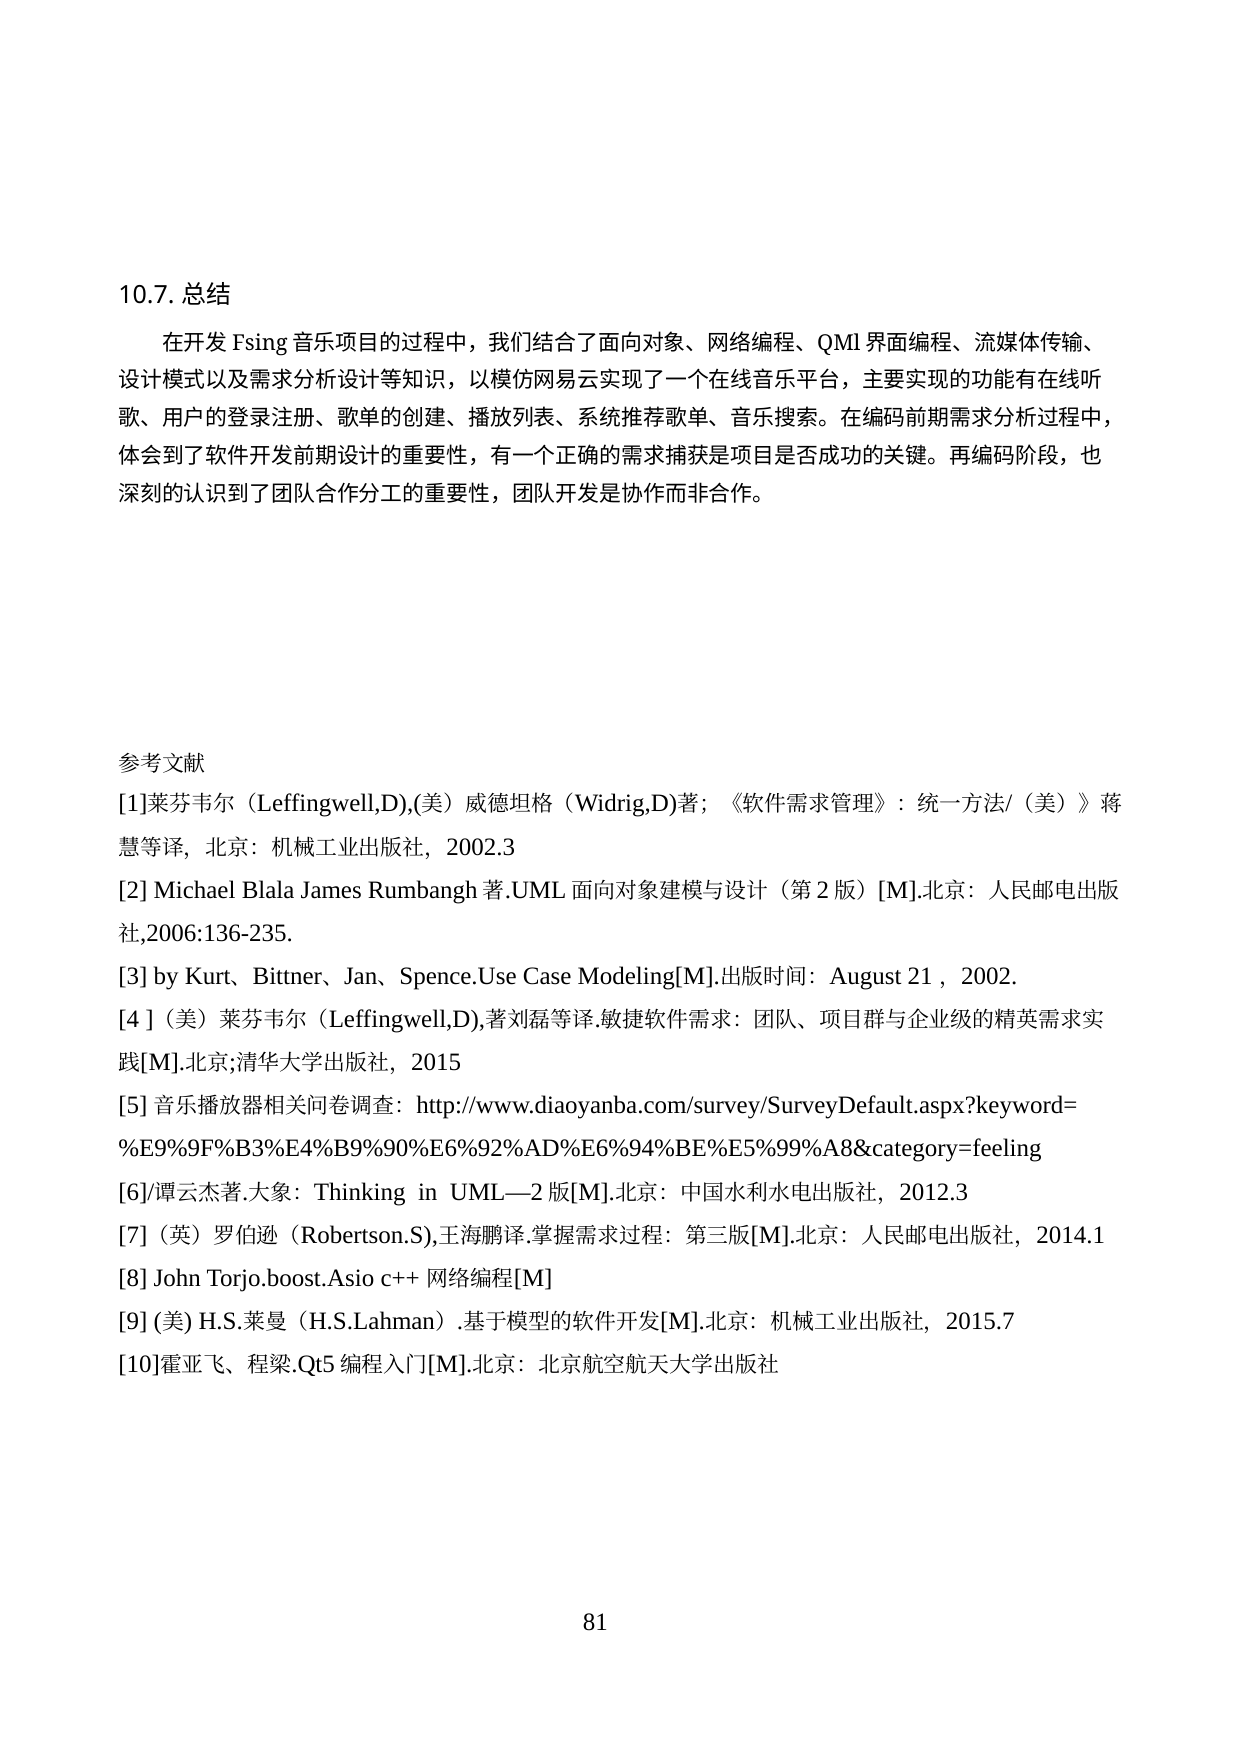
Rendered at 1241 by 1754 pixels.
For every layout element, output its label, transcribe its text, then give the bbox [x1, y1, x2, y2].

list [9] (美) H.S.莱曼（H.S.Lahman）.基于模型的软件开发[M].北京：机械工业出版社，2015.7 [118, 1306, 1122, 1335]
list [6]/谭云杰著.大象：Thinking in UML—2版[M].北京：中国水利水电出版社，2012.3 [118, 1177, 1122, 1205]
list [7]（英）罗伯逊（Robertson.S),王海鹏译.掌握需求过程：第三版[M].北京：人民邮电出版社，2014.1 [118, 1220, 1122, 1248]
subtitle 总结 [118, 274, 1122, 311]
list 参考文献 [118, 751, 1122, 776]
text 在开发Fsing音乐项目的过程中，我们结合了面向对象、网络编程、QMl界面编程、流媒体传输、设计模式以及需求分析设计等知识，以模仿网易云实现了一个在线音乐平台，主要实现的功能有在线听歌、用户的登录注册、歌单的创建、播放列表、系统推荐歌单、音乐搜索。在编码前期需求分析过程中，体会到了软件开发前期设计的重要性，有一个正确的需求捕获是项目是否成功的关键。再编码阶段，也深刻的认识到了团队合作分工的重要性，团队开发是协作而非合作。 [118, 324, 1122, 508]
list [3] by Kurt、Bittner、Jan、Spence.Use Case Modeling[M].出版时间：August 21 ，2002. [118, 961, 1122, 990]
list [1]莱芬韦尔（Leffingwell,D),(美）威德坦格（Widrig,D)著；《软件需求管理》：统一方法/（美）》蒋慧等译，北京：机械工业出版社，2002.3 [118, 788, 1122, 860]
list [5] 音乐播放器相关问卷调查：http://www.diaoyanba.com/survey/SurveyDefault.aspx?keyword=%E9%9F%B3%E4%B9%90%E6%92%AD%E6%94%BE%E5%99%A8&category=feeling [118, 1090, 1122, 1162]
list [10]霍亚飞、程梁.Qt5编程入门[M].北京：北京航空航天大学出版社 [118, 1349, 1122, 1378]
list [4 ]（美）莱芬韦尔（Leffingwell,D),著刘磊等译.敏捷软件需求：团队、项目群与企业级的精英需求实践[M].北京;清华大学出版社，2015 [118, 1004, 1122, 1076]
list [8] John Torjo.boost.Asio c++ 网络编程[M] [118, 1263, 1122, 1292]
list [2] Michael Blala James Rumbangh著.UML面向对象建模与设计（第2版）[M].北京：人民邮电出版社,2006:136-235. [118, 875, 1122, 947]
